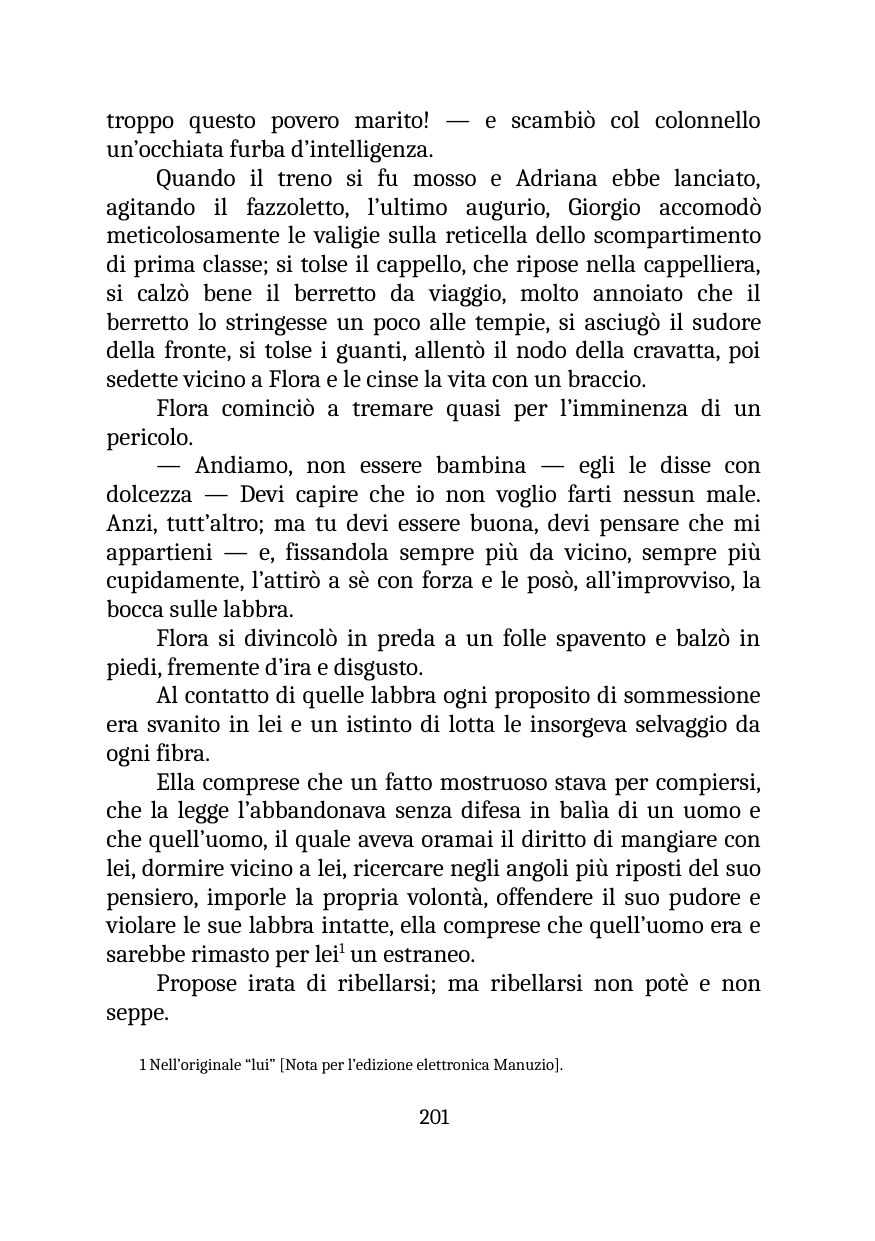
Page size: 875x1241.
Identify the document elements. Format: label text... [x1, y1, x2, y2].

text Ella comprese che un fatto mostruoso stava per compiersi, che la legge l’abbandonava senza difesa in balìa di un uomo e che quell’uomo, il quale aveva oramai il diritto di mangiare con lei, dormire vicino a lei, ricercare negli angoli più riposti del suo pensiero, imporle la propria volontà, offendere il suo pudore e violare le sue labbra intatte, ella comprese che quell’uomo era e sarebbe rimasto per lei un estraneo. [106, 767, 762, 969]
text Al contatto di quelle labbra ogni proposito di sommessione era svanito in lei e un istinto di lotta le insorgeva selvaggio da ogni fibra. [106, 681, 762, 767]
text Propose irata di ribellarsi; ma ribellarsi non potè e non seppe. [106, 969, 762, 1026]
text Nell’originale “lui” [Nota per l’edizione elettronica Manuzio]. [106, 1056, 762, 1075]
text Flora cominciò a tremare quasi per l’imminenza di un pericolo. [106, 394, 762, 451]
text troppo questo povero marito! — e scambiò col colonnello un’occhiata furba d’intelligenza. [106, 106, 762, 164]
text — Andiamo, non essere bambina — egli le disse con dolcezza — Devi capire che io non voglio farti nessun male. Anzi, tutt’altro; ma tu devi essere buona, devi pensare che mi appartieni — e, fissandola sempre più da vicino, sempre più cupidamente, l’attirò a sè con forza e le posò, all’improvviso, la bocca sulle labbra. [106, 451, 762, 624]
text Flora si divincolò in preda a un folle spavento e balzò in piedi, fremente d’ira e disgusto. [106, 624, 762, 681]
text Quando il treno si fu mosso e Adriana ebbe lanciato, agitando il fazzoletto, l’ultimo augurio, Giorgio accomodò meticolosamente le valigie sulla reticella dello scompartimento di prima classe; si tolse il cappello, che ripose nella cappelliera, si calzò bene il berretto da viaggio, molto annoiato che il berretto lo stringesse un poco alle tempie, si asciugò il sudore della fronte, si tolse i guanti, allentò il nodo della cravatta, poi sedette vicino a Flora e le cinse la vita con un braccio. [106, 164, 762, 394]
